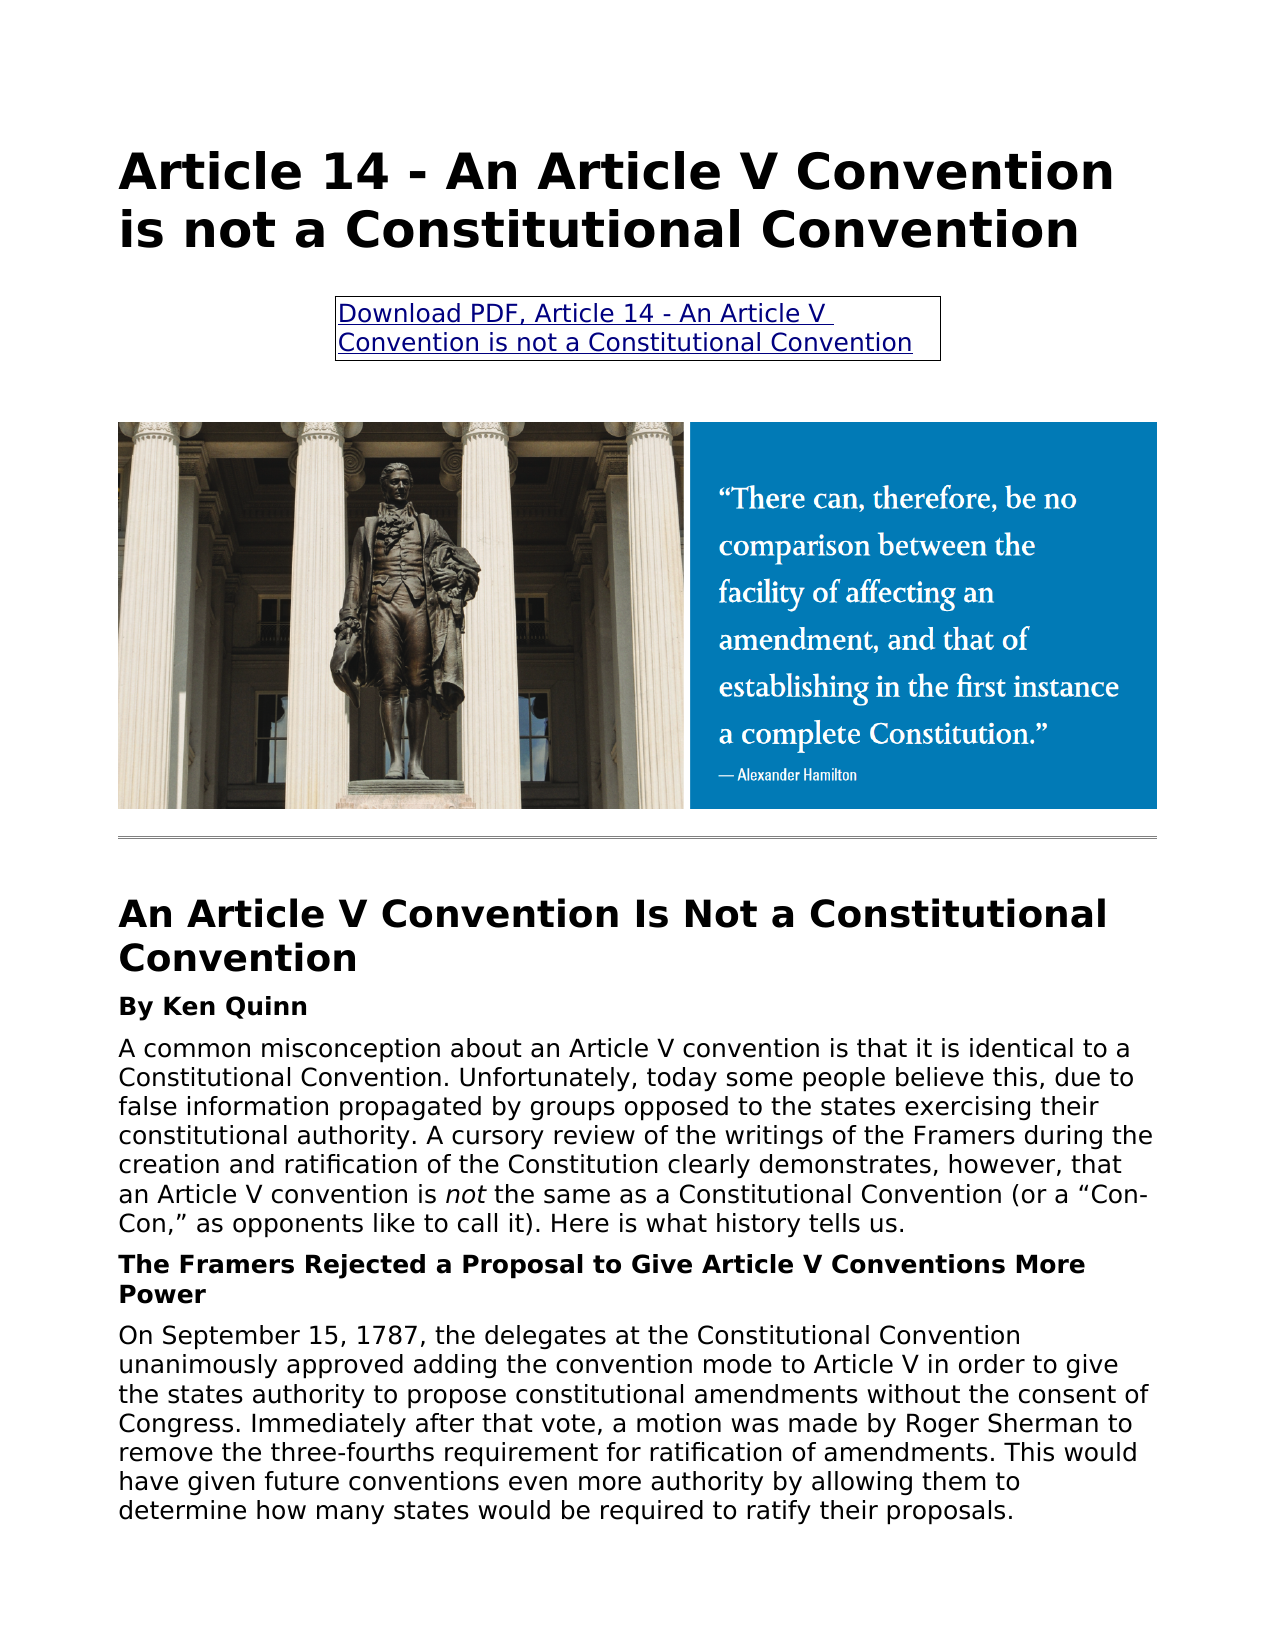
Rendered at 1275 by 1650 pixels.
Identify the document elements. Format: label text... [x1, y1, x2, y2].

picture [809, 542, 814, 555]
picture [774, 730, 778, 743]
picture [921, 542, 937, 555]
picture [1076, 683, 1080, 696]
picture [936, 728, 942, 743]
picture [894, 589, 898, 601]
picture [1071, 496, 1076, 507]
picture [839, 542, 843, 554]
picture [1007, 486, 1011, 507]
picture [916, 730, 920, 743]
picture [1006, 731, 1011, 742]
picture [899, 730, 904, 742]
picture [998, 680, 1004, 696]
picture [1082, 683, 1088, 696]
picture [880, 590, 884, 601]
picture [771, 674, 776, 696]
picture [926, 589, 930, 602]
picture [975, 683, 980, 696]
picture [1021, 629, 1026, 649]
picture [943, 543, 951, 555]
picture [878, 683, 882, 696]
picture [730, 588, 740, 601]
text The Framers Rejected a Proposal to Give Article V Conventions More Power [118, 1251, 1157, 1309]
picture [839, 729, 845, 743]
picture [766, 542, 772, 555]
picture [954, 729, 960, 743]
picture [742, 636, 748, 649]
picture [782, 495, 786, 508]
picture [986, 588, 992, 602]
picture [981, 727, 986, 743]
picture [1040, 683, 1048, 696]
picture [1024, 496, 1028, 507]
picture [852, 494, 856, 508]
picture [858, 692, 867, 704]
picture [1061, 683, 1072, 696]
picture [1062, 495, 1066, 507]
picture [885, 486, 889, 508]
picture [848, 732, 854, 743]
picture [857, 636, 861, 649]
picture [910, 636, 916, 649]
picture [809, 636, 813, 649]
picture [1023, 543, 1031, 555]
picture [880, 533, 884, 554]
picture [767, 496, 774, 508]
picture [824, 731, 829, 743]
picture [803, 684, 811, 694]
picture [727, 730, 731, 743]
picture [752, 541, 765, 555]
picture [727, 636, 731, 649]
picture [781, 586, 799, 606]
picture [927, 496, 931, 507]
picture [876, 493, 882, 508]
picture [1029, 683, 1035, 696]
picture [720, 542, 724, 554]
picture [950, 495, 954, 507]
picture [839, 683, 843, 696]
picture [972, 730, 976, 743]
picture [775, 636, 788, 649]
picture [720, 684, 732, 696]
picture [789, 730, 795, 743]
picture [736, 636, 740, 649]
picture [936, 684, 948, 696]
picture [742, 731, 748, 743]
picture [871, 724, 880, 743]
picture [814, 589, 818, 601]
picture [1014, 494, 1020, 506]
picture [1007, 533, 1019, 555]
picture [973, 542, 978, 555]
picture [932, 588, 938, 602]
picture [945, 634, 952, 649]
picture [833, 494, 839, 507]
picture [1013, 637, 1017, 648]
picture [792, 497, 797, 507]
picture [1052, 681, 1057, 696]
picture [997, 541, 1003, 555]
picture [851, 588, 857, 602]
picture [904, 636, 908, 649]
picture [735, 683, 743, 696]
picture [961, 636, 967, 649]
picture [759, 494, 763, 508]
picture [744, 542, 748, 553]
picture [910, 680, 916, 696]
picture [856, 542, 860, 555]
picture [1092, 684, 1098, 696]
picture [871, 581, 876, 602]
subtitle An Article V Convention Is Not a Constitutional Convention [118, 892, 1157, 980]
picture [1054, 494, 1058, 508]
picture [732, 488, 748, 508]
picture [968, 495, 976, 508]
picture [862, 582, 868, 602]
picture [784, 769, 789, 780]
picture [945, 598, 954, 610]
picture [863, 683, 868, 691]
picture [821, 683, 827, 696]
text By Ken Quinn [118, 992, 1157, 1021]
picture [824, 636, 829, 649]
subtitle Article 14 - An Article V Convention is not a Constitutional Convention [118, 143, 1157, 259]
picture [942, 487, 947, 508]
picture [773, 588, 777, 602]
picture [747, 680, 754, 696]
picture [828, 542, 836, 553]
picture [955, 628, 959, 649]
picture [831, 584, 836, 602]
picture [766, 730, 770, 742]
picture [969, 588, 976, 601]
picture [721, 583, 726, 602]
text On September 15, 1787, the delegates at the Constitutional Convention unanimously approved adding the convention mode to Article V in order to give the states authority to propose constitutional amendments without the consent of Congress. Immediately after that vote, a motion was made by Roger Sherman to remove the three-fourths requirement for ratification of amendments. This would have given future conventions even more authority by allowing them to determine how many states would be required to ratify their proposals. [118, 1321, 1157, 1526]
picture [815, 636, 821, 649]
picture [963, 730, 970, 743]
text A common misconception about an Article V convention is that it is identical to a Constitutional Convention. Unfortunately, today some people believe this, due to false information propagated by groups opposed to the states exercising their constitutional authority. A cursory review of the writings of the Framers during the creation and ratification of the Constitution clearly demonstrates, however, that an Article V convention is not the same as a Constitutional Convention (or a “Con-Con,” as opponents like to call it). Here is what history tells us. [118, 1034, 1157, 1238]
picture [997, 731, 1001, 742]
picture [777, 541, 790, 564]
picture [909, 587, 915, 602]
picture [735, 542, 739, 554]
picture [833, 637, 842, 649]
picture [1021, 730, 1026, 743]
picture [892, 494, 897, 508]
picture [888, 542, 893, 553]
picture [920, 637, 927, 649]
picture [865, 634, 872, 649]
picture [751, 635, 756, 649]
picture [892, 683, 898, 696]
picture [896, 544, 904, 555]
picture [924, 731, 932, 743]
picture [986, 634, 993, 649]
picture [959, 496, 964, 507]
picture [1107, 683, 1118, 696]
picture [815, 496, 821, 508]
picture [848, 542, 852, 553]
picture [958, 543, 962, 554]
picture [901, 496, 908, 508]
picture [832, 769, 836, 780]
picture [979, 496, 983, 507]
picture [761, 638, 768, 649]
picture [778, 683, 785, 696]
picture [926, 683, 932, 696]
picture [791, 637, 798, 649]
picture [744, 590, 748, 601]
picture [908, 730, 912, 743]
picture [984, 683, 994, 696]
picture [890, 731, 894, 742]
picture [981, 542, 985, 555]
picture [781, 730, 787, 743]
picture [845, 683, 851, 696]
table_header Download PDF, Article 14 - An Article V Convention is not a Constitutional Convention [336, 297, 940, 360]
picture [757, 731, 761, 742]
picture [807, 730, 813, 742]
picture [118, 422, 690, 809]
picture [911, 540, 918, 555]
picture [823, 589, 827, 601]
